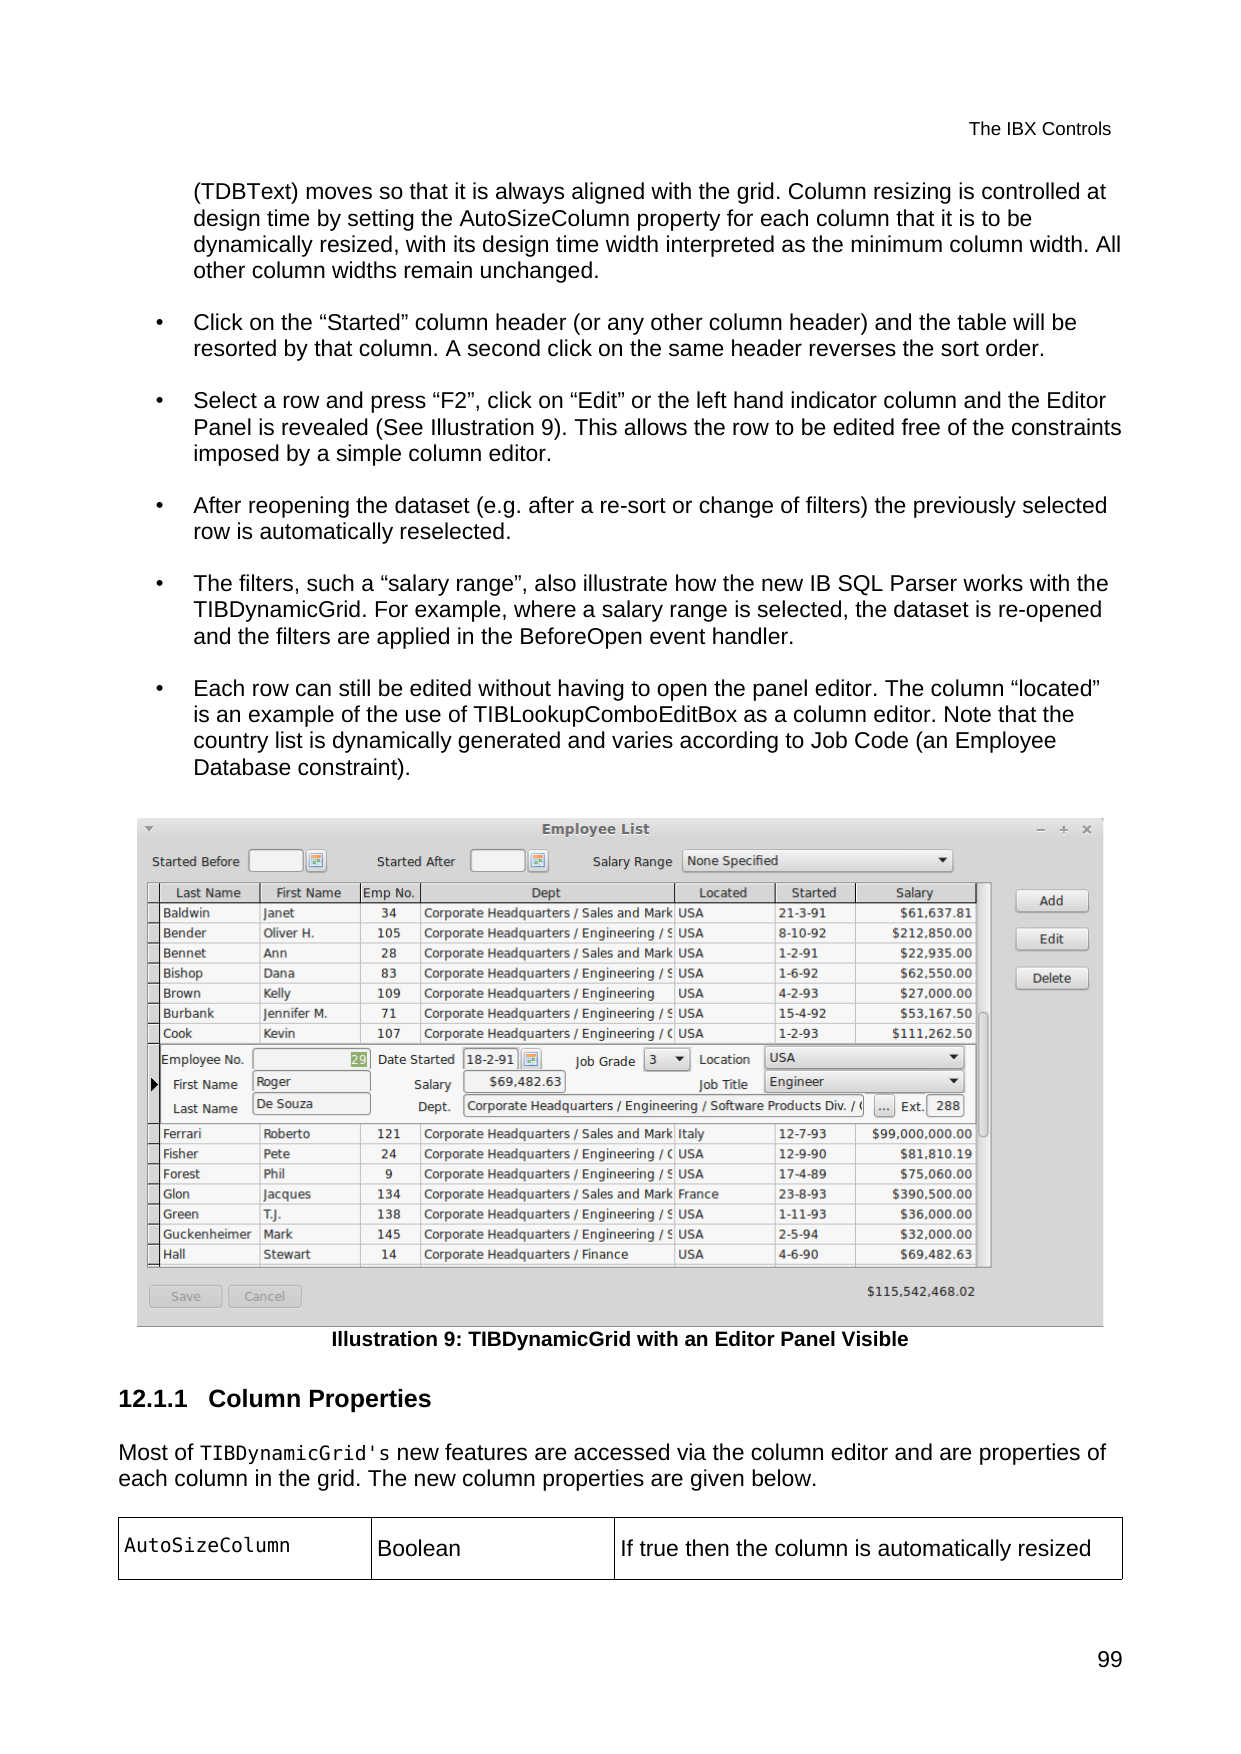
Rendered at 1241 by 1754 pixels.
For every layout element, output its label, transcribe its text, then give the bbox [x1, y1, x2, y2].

list After reopening the dataset (e.g. after a re-sort or change of filters) the previously selected row is automatically reselected. [156, 492, 1122, 544]
picture [137, 818, 1104, 1327]
table_header Boolean [372, 1518, 614, 1578]
list Each row can still be edited without having to open the panel editor. The column “located” is an example of the use of TIBLookupComboEditBox as a column editor. Note that the country list is dynamically generated and varies according to Job Code (an Employee Database constraint). [156, 675, 1122, 780]
list Click on the “Started” column header (or any other column header) and the table will be resorted by that column. A second click on the same header reverses the sort order. [156, 309, 1122, 362]
text Most of TIBDynamicGrid's new features are accessed via the column editor and are properties of each column in the grid. The new column properties are given below. [118, 1438, 1122, 1491]
text Illustration 9: TIBDynamicGrid with an Editor Panel Visible [137, 1327, 1103, 1350]
table_header AutoSizeColumn [119, 1518, 371, 1578]
table_header If true then the column is automatically resized [615, 1518, 1122, 1578]
list Select a row and press “F2”, click on “Edit” or the left hand indicator column and the Editor Panel is revealed (See Illustration 9). This allows the row to be edited free of the constraints imposed by a simple column editor. [156, 387, 1122, 466]
list The filters, such a “salary range”, also illustrate how the new IB SQL Parser works with the TIBDynamicGrid. For example, where a salary range is selected, the dataset is re-opened and the filters are applied in the BeforeOpen event handler. [156, 570, 1122, 649]
list (TDBText) moves so that it is always aligned with the grid. Column resizing is controlled at design time by setting the AutoSizeColumn property for each column that it is to be dynamically resized, with its design time width interpreted as the minimum column width. All other column widths remain unchanged. [156, 178, 1122, 283]
subtitle Column Properties [118, 806, 1122, 1413]
